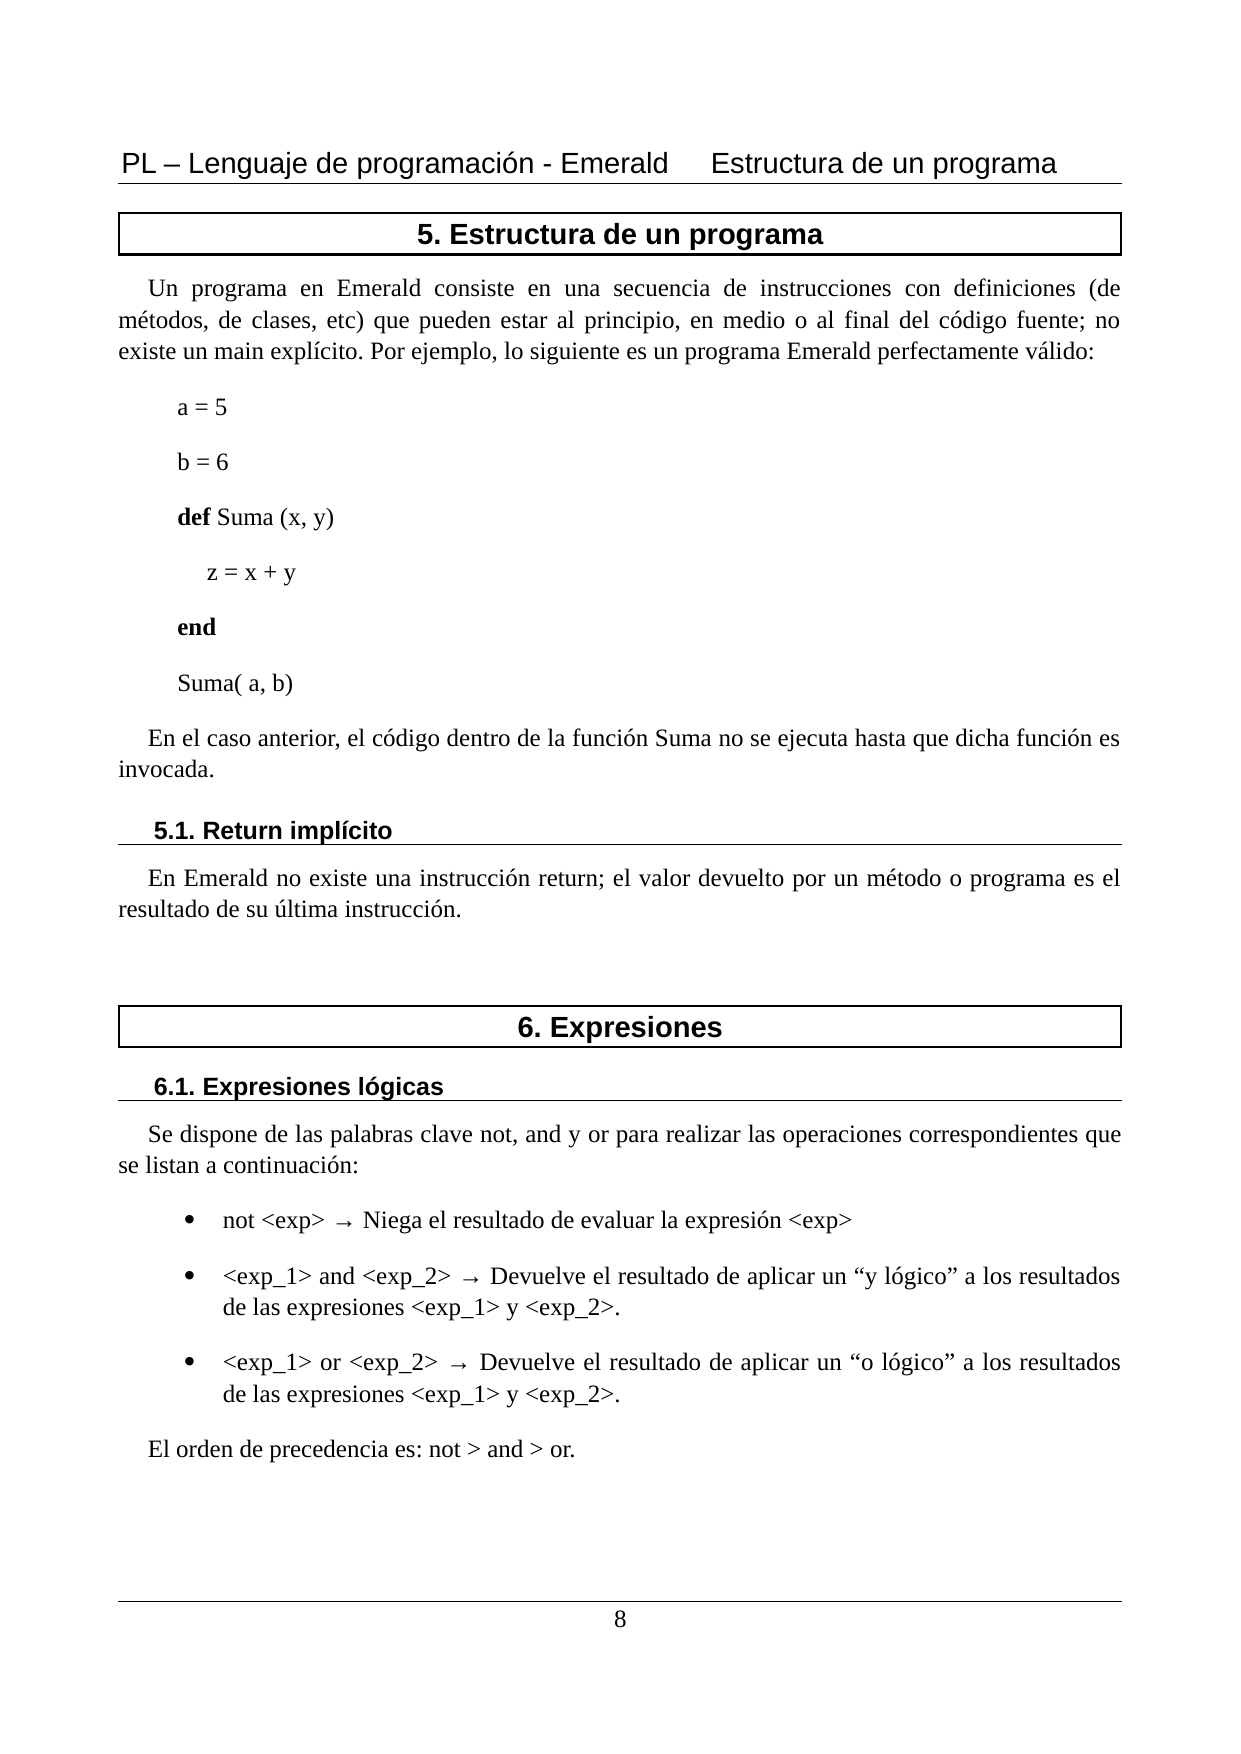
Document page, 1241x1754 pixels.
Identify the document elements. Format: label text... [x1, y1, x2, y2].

list not <exp> → Niega el resultado de evaluar la expresión <exp> [185, 1206, 1122, 1234]
text El orden de precedencia es: not > and > or. [118, 1434, 1122, 1463]
text z = x + y [118, 557, 1122, 586]
subtitle Expresiones lógicas [118, 1072, 1122, 1100]
subtitle Estructura de un programa [120, 214, 1120, 253]
text Suma( a, b) [118, 668, 1122, 696]
text Un programa en Emerald consiste en una secuencia de instrucciones con definiciones (de métodos, de clases, etc) que pueden estar al principio, en medio o al final del código fuente; no existe un main explícito. Por ejemplo, lo siguiente es un programa Emerald perfectamente válido: [118, 273, 1122, 365]
text En el caso anterior, el código dentro de la función Suma no se ejecuta hasta que dicha función es invocada. [118, 723, 1122, 783]
list <exp_1> or <exp_2> → Devuelve el resultado de aplicar un “o lógico” a los resultados de las expresiones <exp_1> y <exp_2>. [185, 1347, 1122, 1408]
text b = 6 [118, 447, 1122, 476]
subtitle Expresiones [120, 1007, 1120, 1046]
text En Emerald no existe una instrucción return; el valor devuelto por un método o programa es el resultado de su última instrucción. [118, 863, 1122, 923]
subtitle Return implícito [118, 816, 1122, 844]
list <exp_1> and <exp_2> → Devuelve el resultado de aplicar un “y lógico” a los resultados de las expresiones <exp_1> y <exp_2>. [185, 1261, 1122, 1321]
text def Suma (x, y) [118, 502, 1122, 531]
text Se dispone de las palabras clave not, and y or para realizar las operaciones correspondientes que se listan a continuación: [118, 1119, 1122, 1179]
text a = 5 [118, 392, 1122, 420]
text end [118, 612, 1122, 641]
